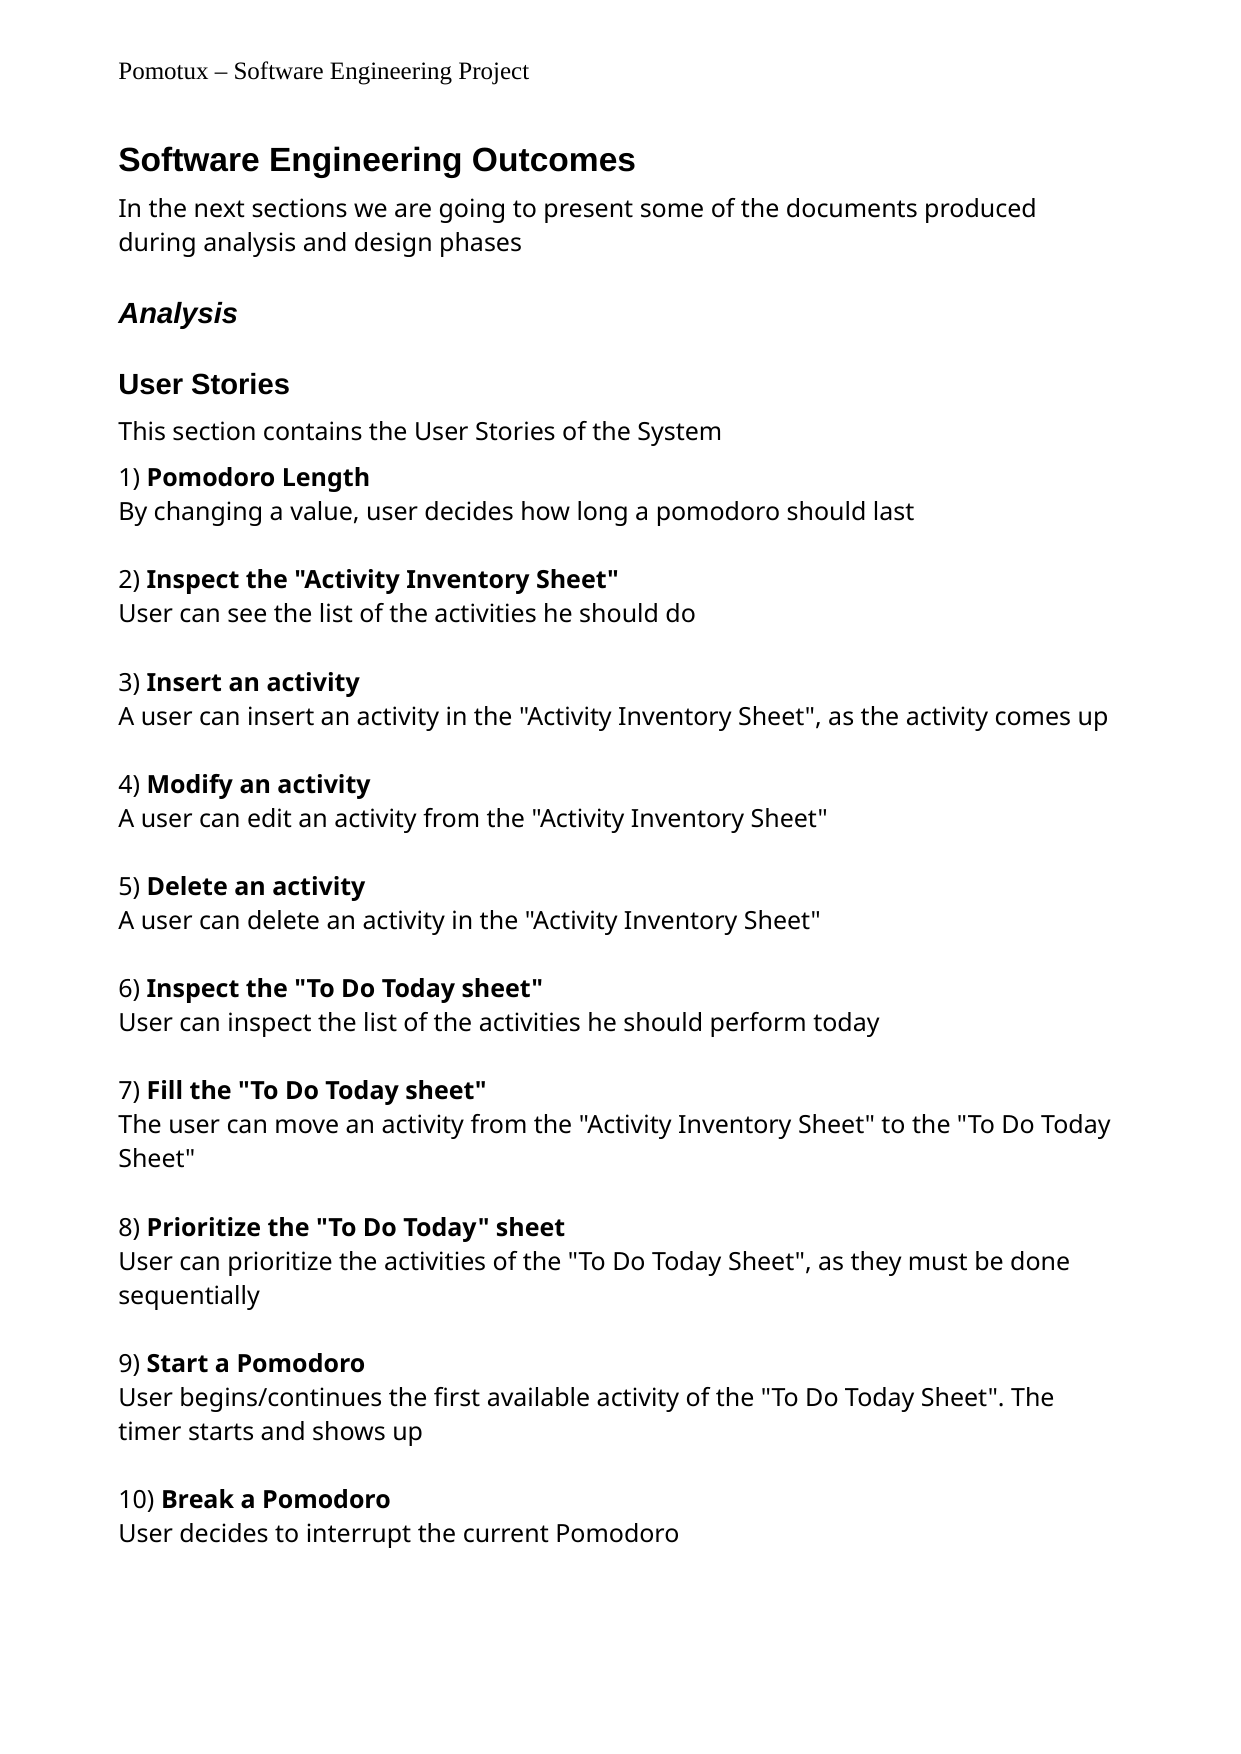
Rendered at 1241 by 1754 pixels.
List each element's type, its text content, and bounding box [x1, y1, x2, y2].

subtitle User Stories [118, 367, 1122, 401]
text In the next sections we are going to present some of the documents produced during analysis and design phases [118, 191, 1122, 259]
subtitle Analysis [118, 296, 1122, 330]
text This section contains the User Stories of the System [118, 413, 1122, 447]
text 1) Pomodoro Length By changing a value, user decides how long a pomodoro should last 2) Inspect the "Activity Inventory Sheet" User can see the list of the activities he should do 3) Insert an activity A user can insert an activity in the "Activity Inventory Sheet", as the activity comes up 4) Modify an activity A user can edit an activity from the "Activity Inventory Sheet" 5) Delete an activity A user can delete an activity in the "Activity Inventory Sheet" 6) Inspect the "To Do Today sheet" User can inspect the list of the activities he should perform today 7) Fill the "To Do Today sheet" The user can move an activity from the "Activity Inventory Sheet" to the "To Do Today Sheet" 8) Prioritize the "To Do Today" sheet User can prioritize the activities of the "To Do Today Sheet", as they must be done sequentially 9) Start a Pomodoro User begins/continues the first available activity of the "To Do Today Sheet". The timer starts and shows up 10) Break a Pomodoro User decides to interrupt the current Pomodoro [118, 460, 1122, 1550]
subtitle Software Engineering Outcomes [118, 139, 1122, 178]
